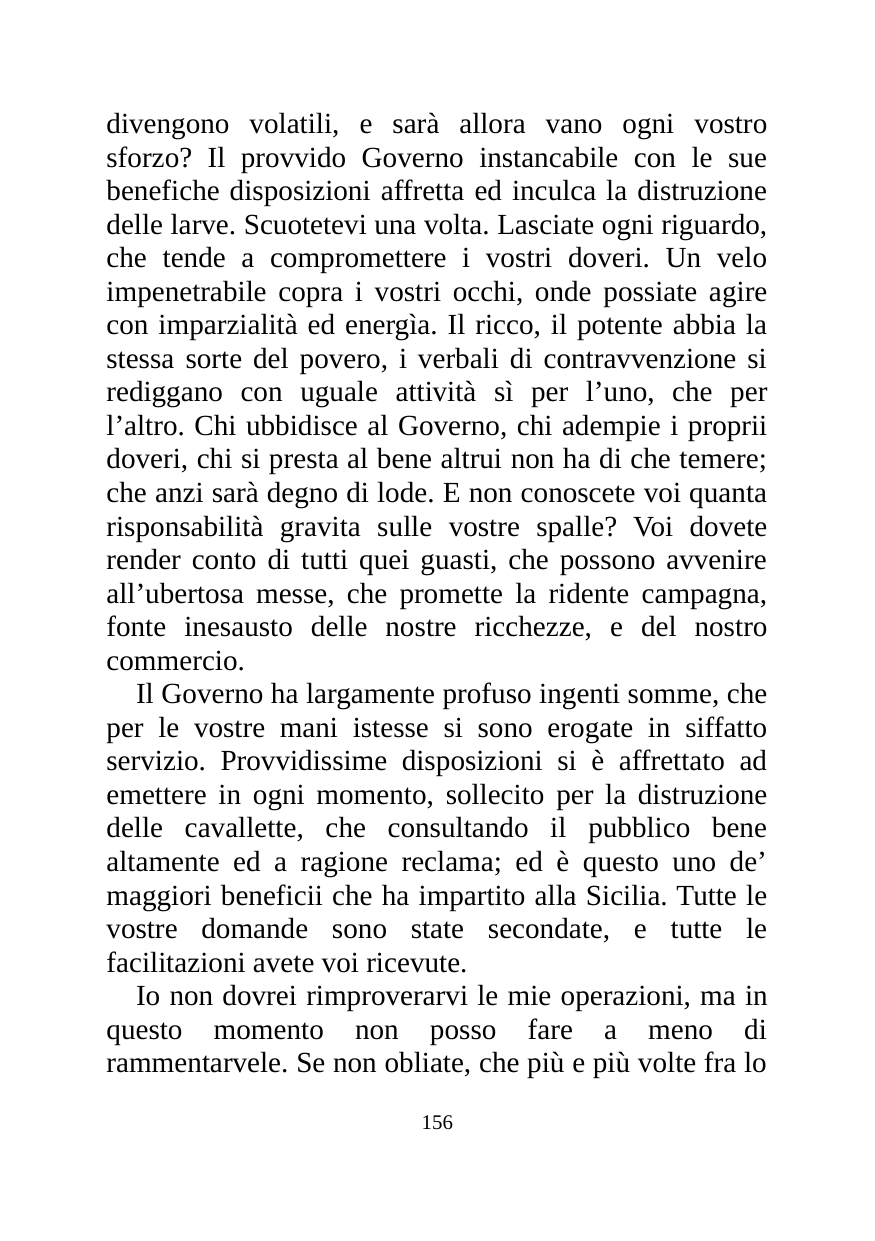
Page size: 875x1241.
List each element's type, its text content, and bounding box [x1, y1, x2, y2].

text Il Governo ha largamente profuso ingenti somme, che per le vostre mani istesse si sono erogate in siffatto servizio. Provvidissime disposizioni si è affrettato ad emettere in ogni momento, sollecito per la distruzione delle cavallette, che consultando il pubblico bene altamente ed a ragione reclama; ed è questo uno de’ maggiori beneficii che ha impartito alla Sicilia. Tutte le vostre domande sono state secondate, e tutte le facilitazioni avete voi ricevute. [106, 676, 768, 978]
text divengono volatili, e sarà allora vano ogni vostro sforzo? Il provvido Governo instancabile con le sue benefiche disposizioni affretta ed inculca la distruzione delle larve. Scuotetevi una volta. Lasciate ogni riguardo, che tende a compromettere i vostri doveri. Un velo impenetrabile copra i vostri occhi, onde possiate agire con imparzialità ed energìa. Il ricco, il potente abbia la stessa sorte del povero, i verbali di contravvenzione si rediggano con uguale attività sì per l’uno, che per l’altro. Chi ubbidisce al Governo, chi adempie i proprii doveri, chi si presta al bene altrui non ha di che temere; che anzi sarà degno di lode. E non conoscete voi quanta risponsabilità gravita sulle vostre spalle? Voi dovete render conto di tutti quei guasti, che possono avvenire all’ubertosa messe, che promette la ridente campagna, fonte inesausto delle nostre ricchezze, e del nostro commercio. [106, 106, 768, 676]
text Io non dovrei rimproverarvi le mie operazioni, ma in questo momento non posso fare a meno di rammentarvele. Se non obliate, che più e più volte fra lo [106, 978, 768, 1079]
